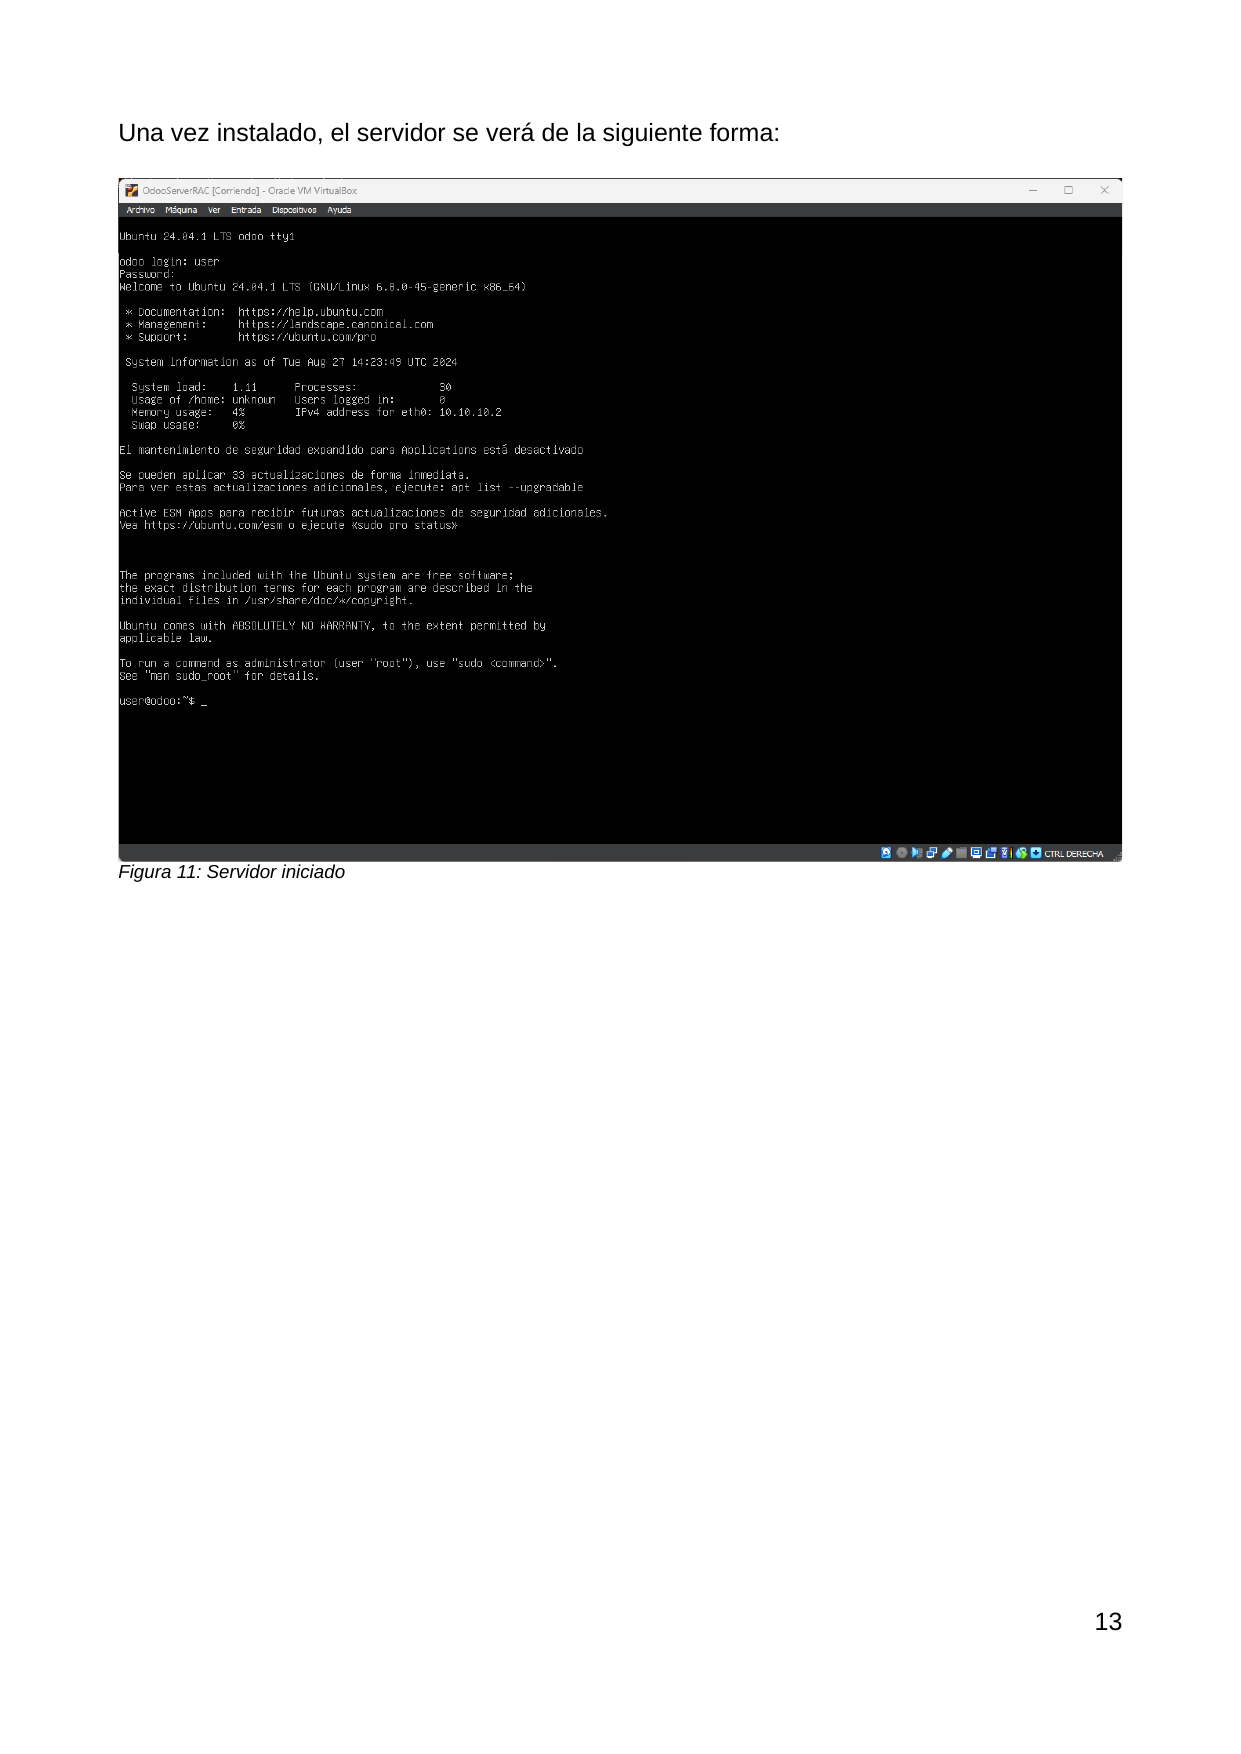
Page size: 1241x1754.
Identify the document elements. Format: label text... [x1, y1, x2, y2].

text Figura 11: Servidor iniciado [118, 862, 1122, 883]
picture [118, 178, 1123, 862]
text Una vez instalado, el servidor se verá de la siguiente forma: [118, 118, 1122, 147]
